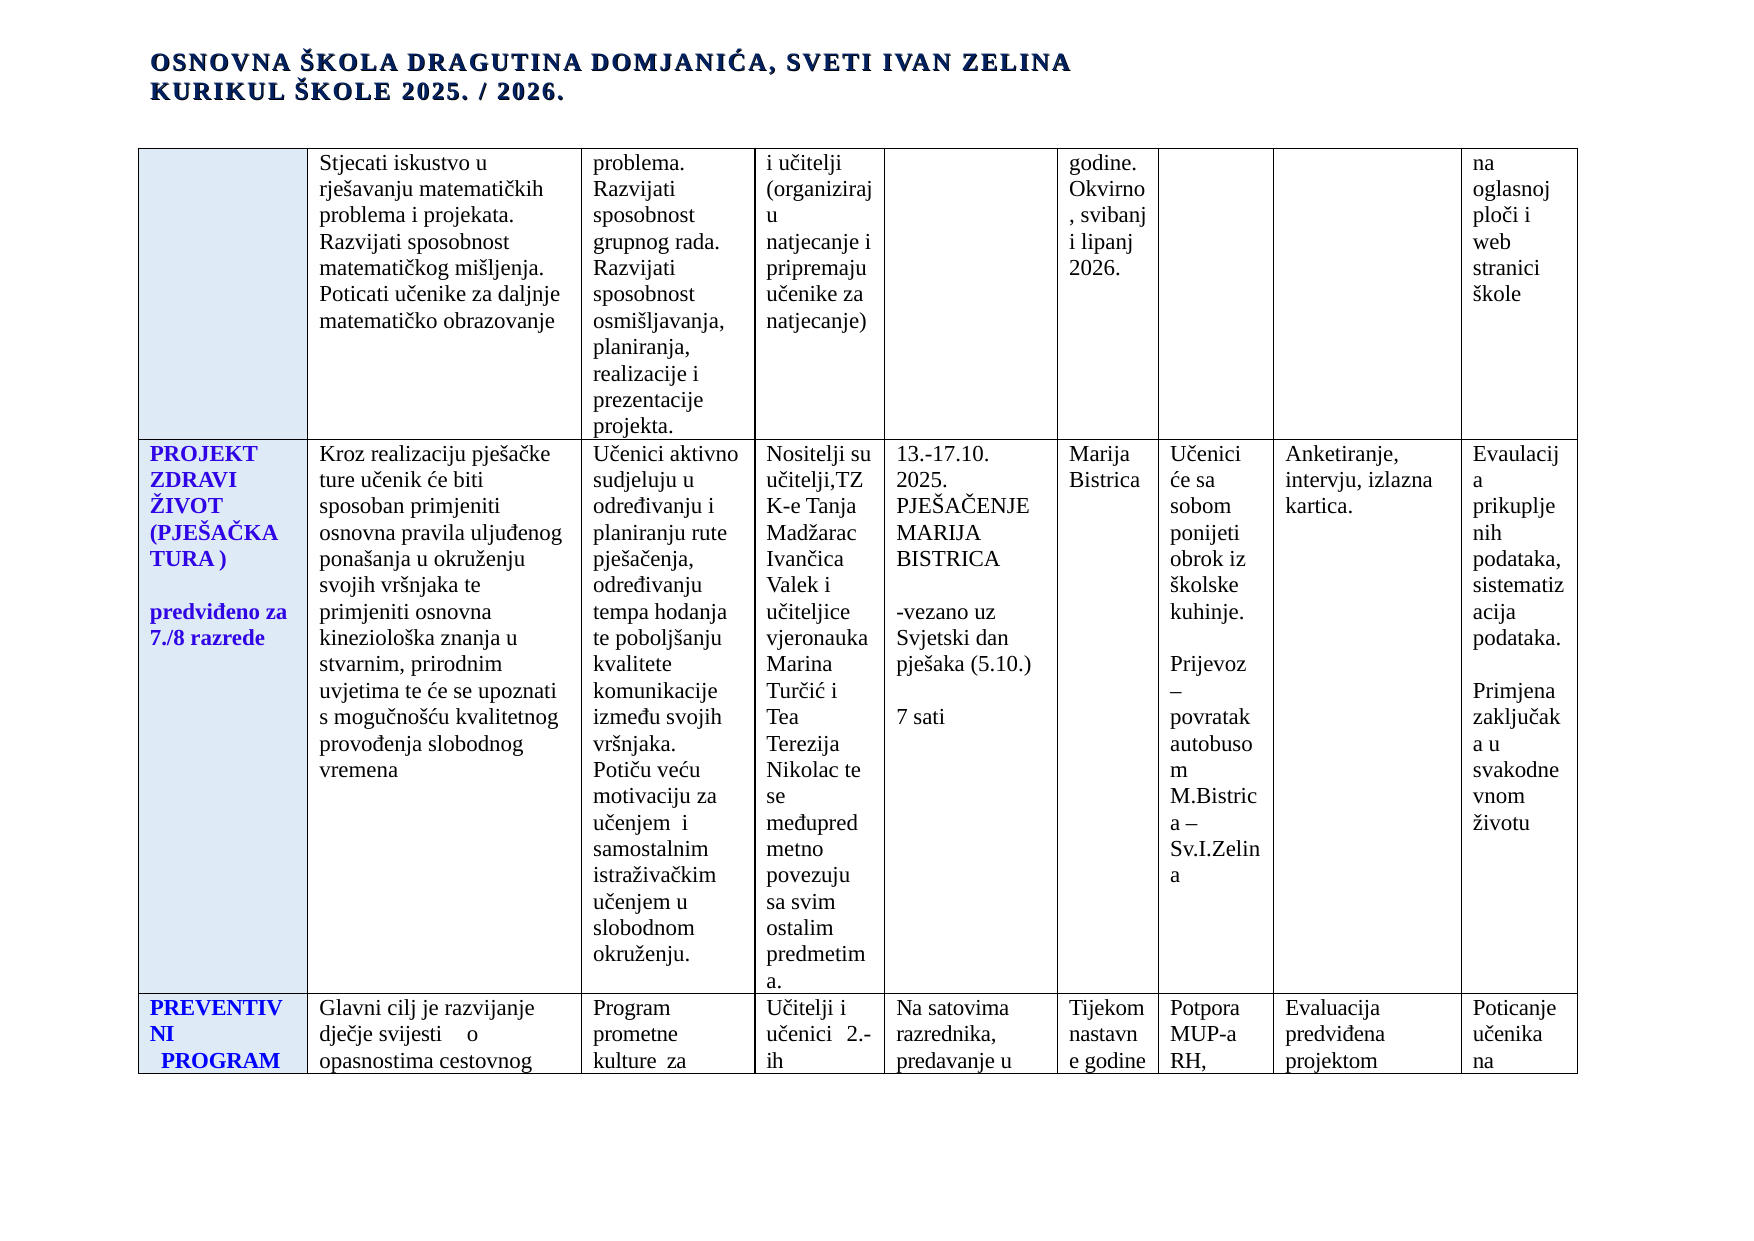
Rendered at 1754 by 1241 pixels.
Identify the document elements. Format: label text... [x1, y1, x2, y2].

table_cell [885, 149, 1057, 439]
table_cell Potpora MUP-a RH, [1159, 994, 1273, 1073]
table_cell [1274, 149, 1461, 439]
table_cell Stjecati iskustvo u rješavanju matematičkih problema i projekata. Razvijati sposobnost matematičkog mišljenja. Poticati učenike za daljnje matematičko obrazovanje [308, 149, 581, 439]
table_cell Marija Bistrica [1058, 440, 1158, 993]
table_cell problema. Razvijati sposobnost grupnog rada. Razvijati sposobnost osmišljavanja, planiranja, realizacije i prezentacije projekta. [582, 149, 754, 439]
table_cell Učitelji i učenici 2.- ih [756, 994, 884, 1073]
table_cell na oglasnoj ploči i web stranici škole [1462, 149, 1577, 439]
table_cell Poticanje učenika na [1462, 994, 1577, 1073]
table_cell i učitelji (organiziraju natjecanje i pripremaju učenike za natjecanje) [756, 149, 884, 439]
table_cell PROJEKT ZDRAVI ŽIVOT (PJEŠAČKA TURA ) predviđeno za 7./8 razrede [139, 440, 307, 993]
table_cell [1159, 149, 1273, 439]
table_cell Učenici aktivno sudjeluju u određivanju i planiranju rute pješačenja, određivanju tempa hodanja te poboljšanju kvalitete komunikacije između svojih vršnjaka. Potiču veću motivaciju za učenjem i samostalnim istraživačkim učenjem u slobodnom okruženju. [582, 440, 754, 993]
table_cell Nositelji su učitelji,TZK-e Tanja Madžarac Ivančica Valek i učiteljice vjeronauka Marina Turčić i Tea Terezija Nikolac te se međupredmetno povezuju sa svim ostalim predmetima. [756, 440, 884, 993]
table_cell Glavni cilj je razvijanje dječje svijesti o opasnostima cestovnog [308, 994, 581, 1073]
table_cell Program prometne kulture za [582, 994, 754, 1073]
table_cell 13.-17.10. 2025. PJEŠAČENJE MARIJA BISTRICA -vezano uz Svjetski dan pješaka (5.10.) 7 sati [885, 440, 1057, 993]
table_cell Kroz realizaciju pješačke ture učenik će biti sposoban primjeniti osnovna pravila uljuđenog ponašanja u okruženju svojih vršnjaka te primjeniti osnovna kineziološka znanja u stvarnim, prirodnim uvjetima te će se upoznati s mogučnošću kvalitetnog provođenja slobodnog vremena [308, 440, 581, 993]
table_cell [139, 149, 307, 439]
table_cell godine. Okvirno, svibanj i lipanj 2026. [1058, 149, 1158, 439]
table_cell Na satovima razrednika, predavanje u [885, 994, 1057, 1073]
table_cell Tijekom nastavne godine [1058, 994, 1158, 1073]
table_cell Učenici će sa sobom ponijeti obrok iz školske kuhinje. Prijevoz – povratak autobusom M.Bistrica – Sv.I.Zelina [1159, 440, 1273, 993]
table_cell PREVENTIV NI PROGRAM [139, 994, 307, 1073]
table_cell Evaulacija prikupljenih podataka,sistematizacija podataka. Primjena zaključaka u svakodnevnom životu [1462, 440, 1577, 993]
table_cell Anketiranje, intervju, izlazna kartica. [1274, 440, 1461, 993]
table_cell Evaluacija predviđena projektom [1274, 994, 1461, 1073]
